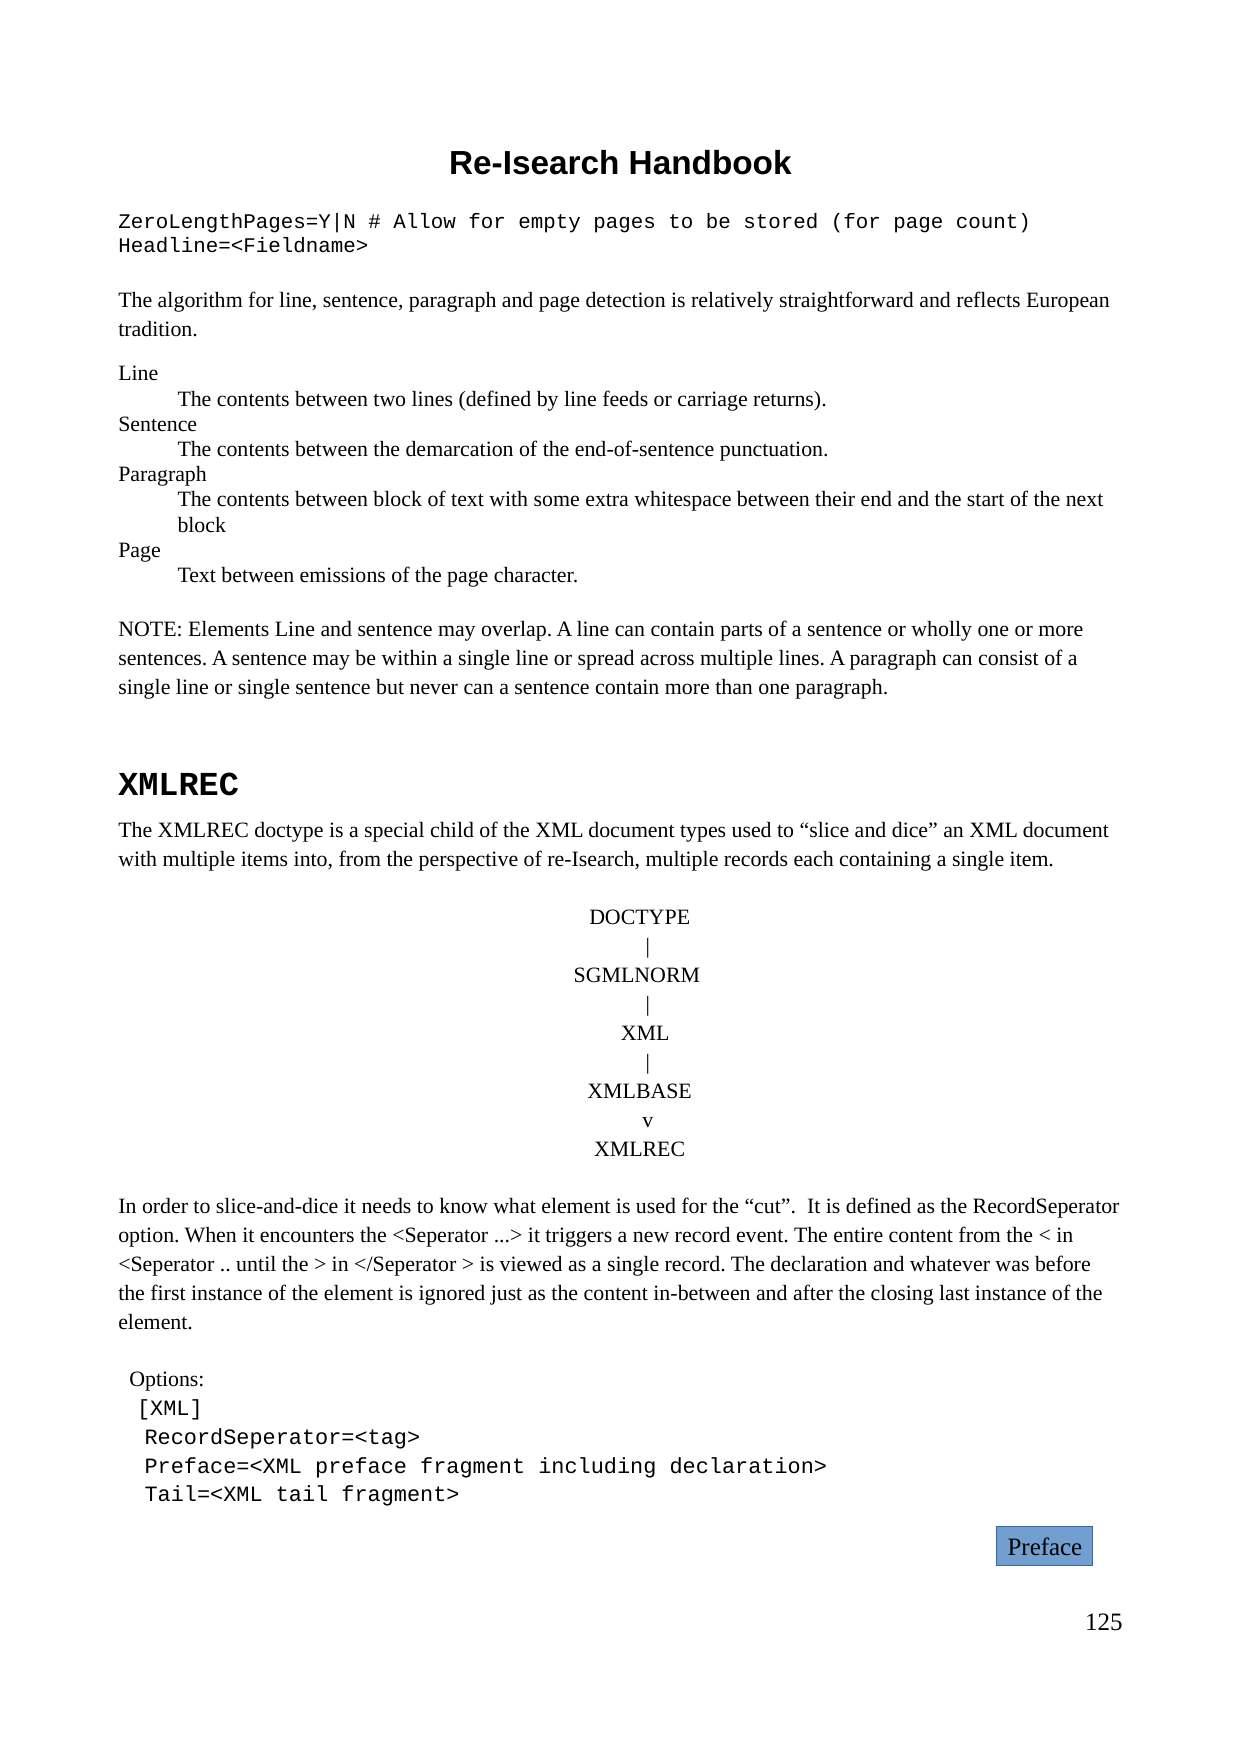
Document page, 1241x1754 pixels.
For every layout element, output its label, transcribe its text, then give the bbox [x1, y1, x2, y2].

text DOCTYPE [118, 904, 1122, 929]
subtitle Sentence [118, 411, 1122, 436]
text [XML] [118, 1395, 1122, 1422]
text Headline=<Fieldname> [118, 235, 1122, 259]
subtitle XMLREC [118, 767, 1122, 805]
text XML [118, 1020, 1122, 1045]
text XMLREC [118, 1136, 1122, 1161]
subtitle Line [118, 360, 1122, 386]
text v [118, 1107, 1122, 1132]
text XMLBASE [118, 1078, 1122, 1103]
text Preface=<XML preface fragment including declaration> [118, 1455, 1122, 1479]
list Text between emissions of the page character. [177, 562, 1122, 587]
text Options: [118, 1366, 1122, 1392]
subtitle Page [118, 537, 1122, 562]
text SGMLNORM [118, 962, 1122, 987]
list The contents between two lines (defined by line feeds or carriage returns). [177, 386, 1122, 411]
text The XMLREC doctype is a special child of the XML document types used to “slice and dice” an XML document with multiple items into, from the perspective of re-Isearch, multiple records each containing a single item. [118, 817, 1122, 872]
text NOTE: Elements Line and sentence may overlap. A line can contain parts of a sentence or wholly one or more sentences. A sentence may be within a single line or spread across multiple lines. A paragraph can consist of a single line or single sentence but never can a sentence contain more than one paragraph. [118, 616, 1122, 699]
text RecordSeperator=<tag> [118, 1426, 1122, 1451]
list The contents between block of text with some extra whitespace between their end and the start of the next block [177, 486, 1122, 537]
text Tail=<XML tail fragment> [118, 1483, 1122, 1508]
text In order to slice-and-dice it needs to know what element is used for the “cut”. It is defined as the RecordSeperator option. When it encounters the <Seperator ...> it triggers a new record event. The entire content from the < in <Seperator .. until the > in </Seperator > is viewed as a single record. The declaration and whatever was before the first instance of the element is ignored just as the content in-between and after the closing last instance of the element. [118, 1193, 1122, 1334]
subtitle Paragraph [118, 461, 1122, 486]
text The algorithm for line, sentence, paragraph and page detection is relatively straightforward and reflects European tradition. [118, 287, 1122, 342]
text ZeroLengthPages=Y|N # Allow for empty pages to be stored (for page count) [118, 212, 1122, 235]
text | [118, 991, 1122, 1016]
list The contents between the demarcation of the end-of-sentence punctuation. [177, 436, 1122, 461]
text | [118, 933, 1122, 958]
text | [118, 1049, 1122, 1074]
